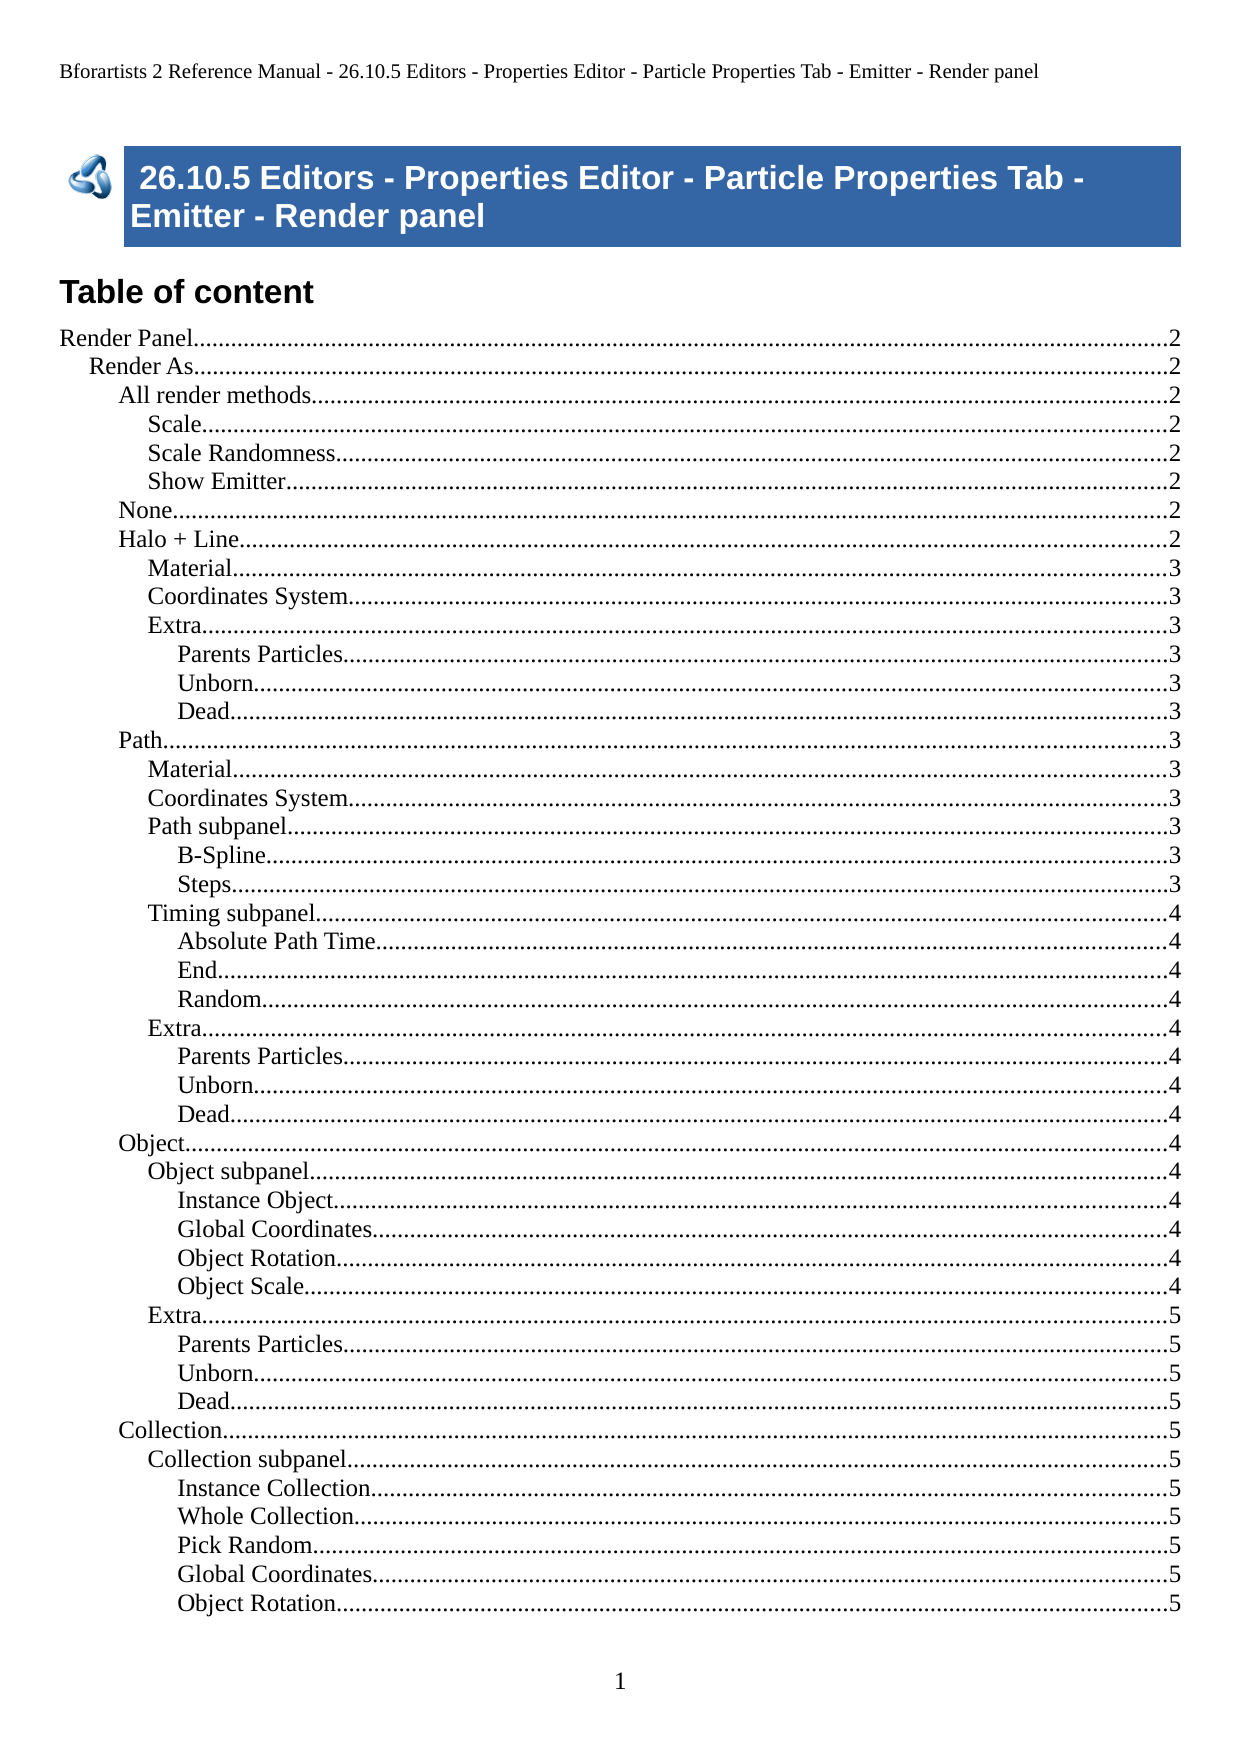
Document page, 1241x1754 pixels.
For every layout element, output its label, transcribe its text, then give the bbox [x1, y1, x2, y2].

text All render methods 2 [118, 380, 1181, 409]
text Collection subpanel 5 [147, 1444, 1181, 1473]
text Whole Collection 5 [177, 1501, 1181, 1530]
text Path subpanel 3 [147, 811, 1181, 840]
text Absolute Path Time 4 [177, 926, 1181, 955]
text Collection 5 [118, 1415, 1181, 1444]
text Unborn 5 [177, 1358, 1181, 1386]
text Global Coordinates 5 [177, 1559, 1181, 1588]
text Halo + Line 2 [118, 524, 1181, 553]
text Extra 3 [147, 610, 1181, 639]
subtitle Table of content [59, 272, 1181, 310]
text Object Rotation 5 [177, 1588, 1181, 1616]
text Material 3 [147, 553, 1181, 581]
text Render Panel 2 [59, 323, 1181, 351]
text Path 3 [118, 725, 1181, 754]
text Scale Randomness 2 [147, 438, 1181, 466]
text Dead 5 [177, 1386, 1181, 1415]
text Render As 2 [88, 351, 1181, 380]
text Extra 4 [147, 1013, 1181, 1041]
text End 4 [177, 955, 1181, 984]
text Object Rotation 4 [177, 1243, 1181, 1271]
text Show Emitter 2 [147, 466, 1181, 495]
text Random 4 [177, 984, 1181, 1013]
text Material 3 [147, 754, 1181, 783]
text Parents Particles 4 [177, 1041, 1181, 1070]
text None 2 [118, 495, 1181, 524]
text Unborn 4 [177, 1070, 1181, 1099]
text Instance Object 4 [177, 1185, 1181, 1214]
text Global Coordinates 4 [177, 1214, 1181, 1243]
text Dead 3 [177, 696, 1181, 725]
text Timing subpanel 4 [147, 898, 1181, 926]
text Parents Particles 3 [177, 639, 1181, 668]
table_header 26.10.5 Editors - Properties Editor - Particle Properties Tab - Emitter - Render panel [124, 146, 1181, 247]
text Extra 5 [147, 1300, 1181, 1329]
text Coordinates System 3 [147, 783, 1181, 811]
text Object 4 [118, 1128, 1181, 1156]
text Pick Random 5 [177, 1530, 1181, 1559]
picture [65, 152, 114, 202]
text Parents Particles 5 [177, 1329, 1181, 1358]
text Scale 2 [147, 409, 1181, 438]
text Object Scale 4 [177, 1271, 1181, 1300]
text Unborn 3 [177, 668, 1181, 696]
text Dead 4 [177, 1099, 1181, 1128]
text Instance Collection 5 [177, 1473, 1181, 1501]
text Coordinates System 3 [147, 581, 1181, 610]
text Object subpanel 4 [147, 1156, 1181, 1185]
table_header [59, 146, 124, 247]
text Steps 3 [177, 869, 1181, 898]
text B-Spline 3 [177, 840, 1181, 869]
